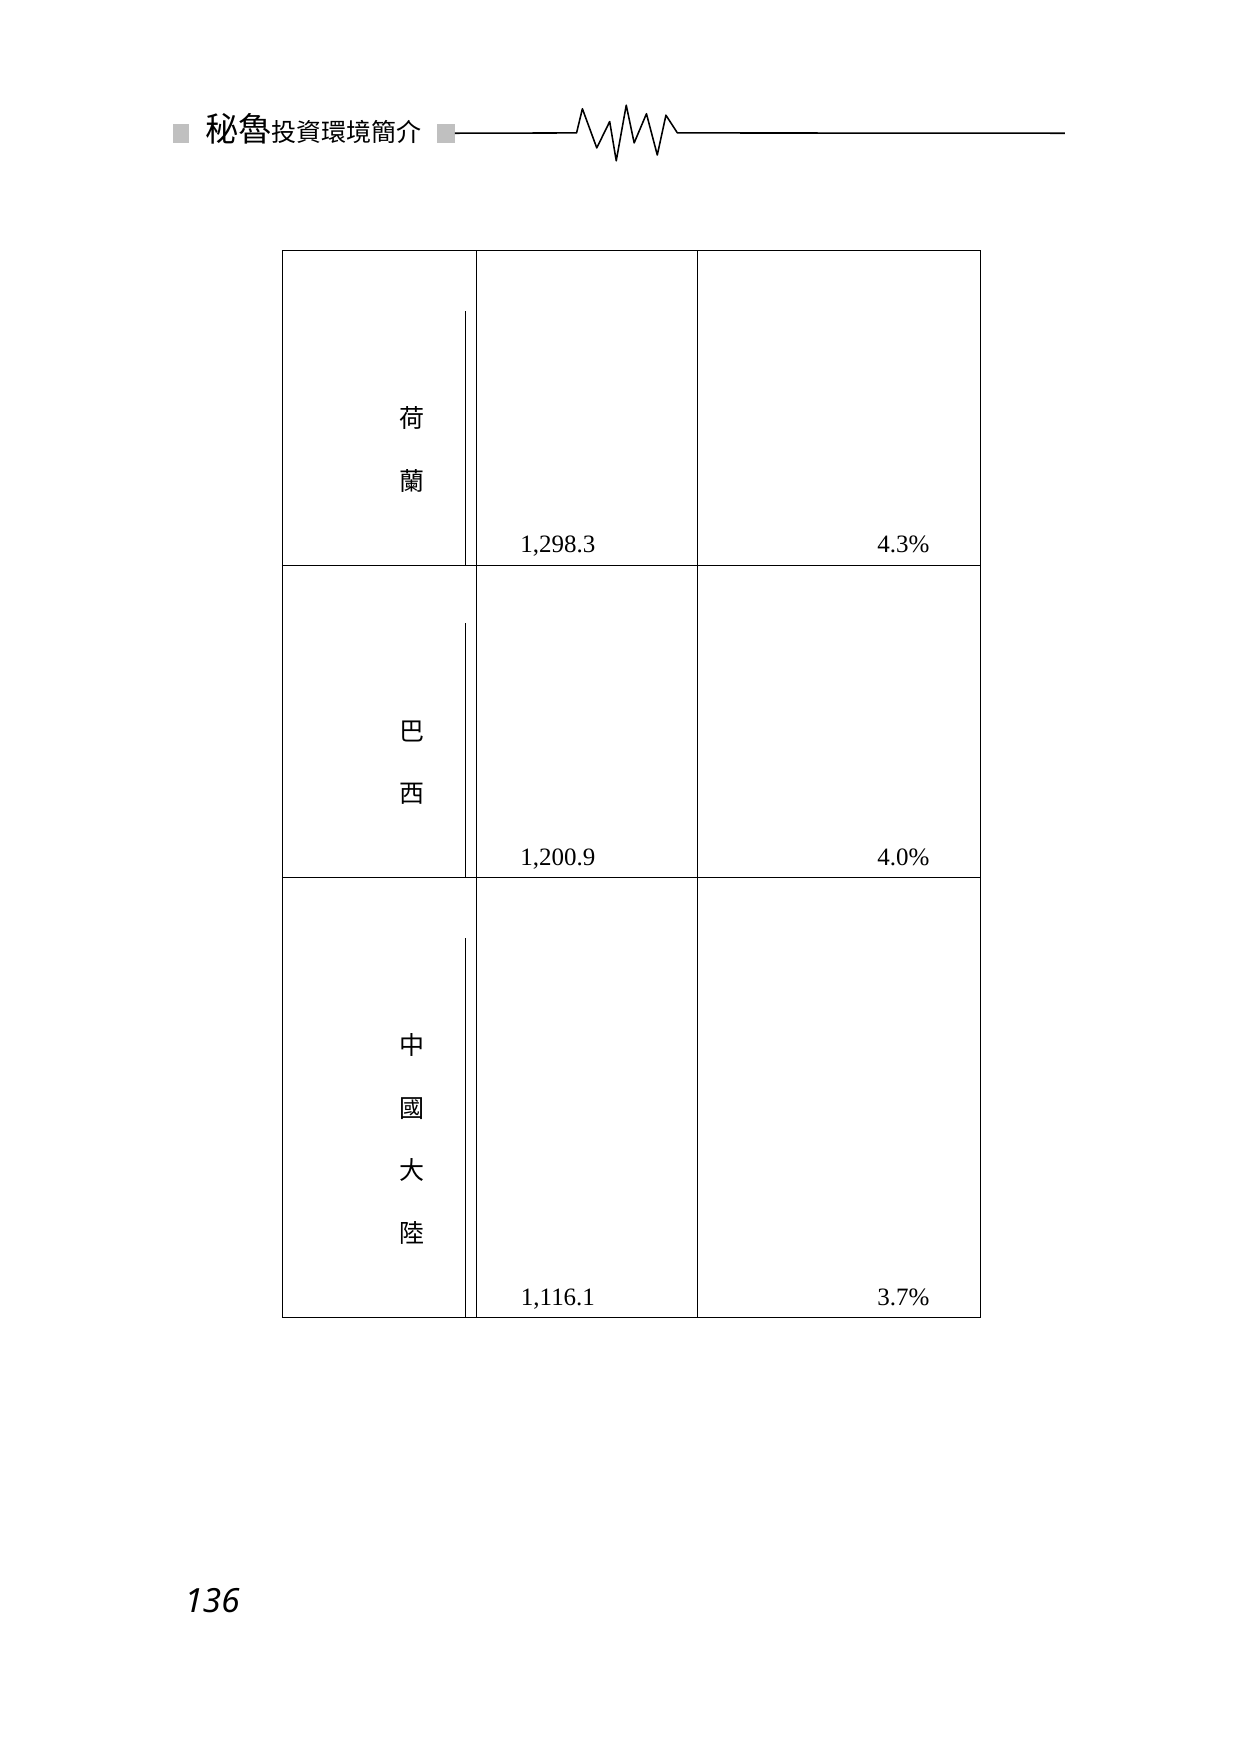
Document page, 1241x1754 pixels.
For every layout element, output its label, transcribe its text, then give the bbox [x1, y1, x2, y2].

table_cell 荷蘭 [283, 251, 476, 565]
table_cell 3.7% [698, 878, 980, 1317]
table_cell 1,200.9 [477, 566, 697, 877]
table_cell 巴西 [283, 566, 476, 877]
table_cell 4.0% [698, 566, 980, 877]
table_cell 1,116.1 [477, 878, 697, 1317]
table_cell 中國大陸 [283, 878, 476, 1317]
table_cell 4.3% [698, 251, 980, 565]
table_cell 1,298.3 [477, 251, 697, 565]
